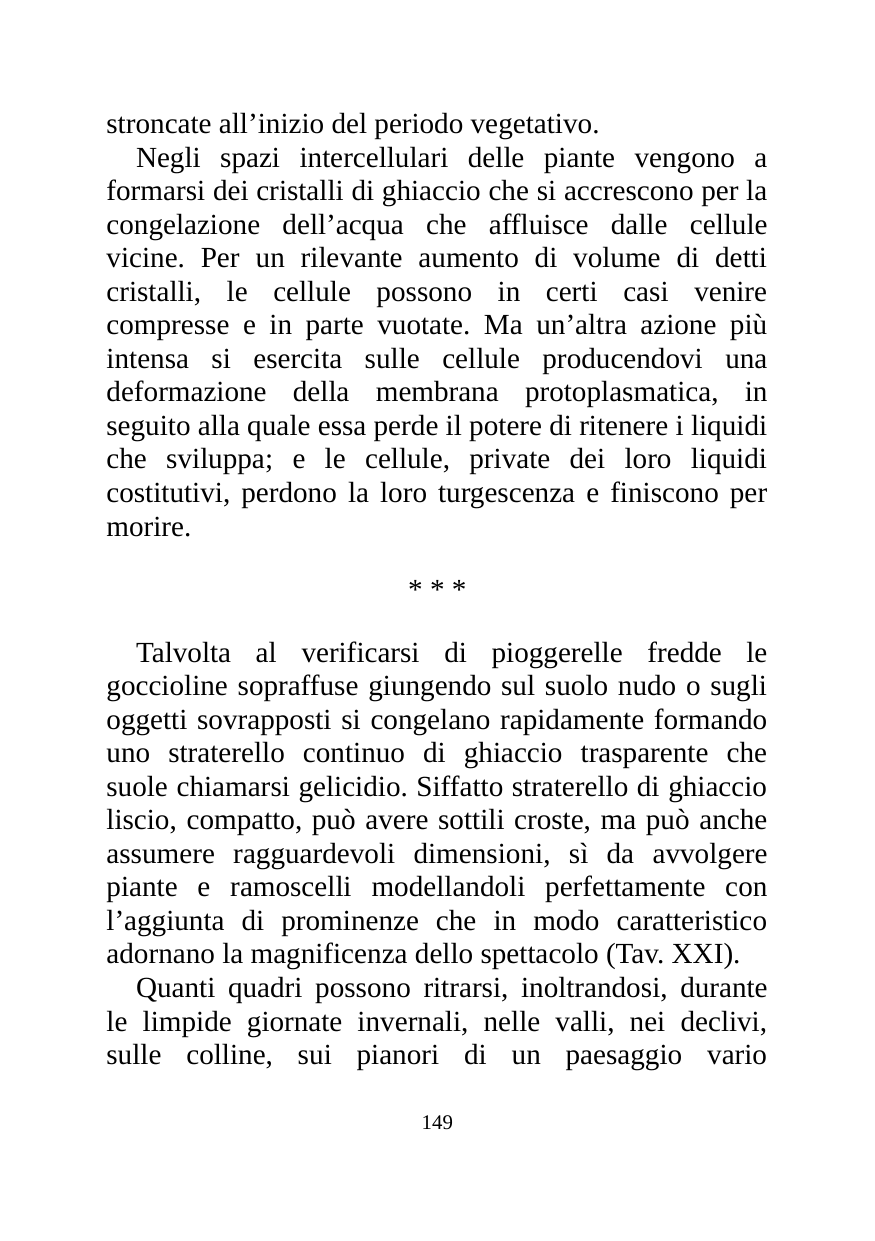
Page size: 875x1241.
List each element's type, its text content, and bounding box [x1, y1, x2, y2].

text Quanti quadri possono ritrarsi, inoltrandosi, durante le limpide giornate invernali, nelle valli, nei declivi, sulle colline, sui pianori di un paesaggio vario [106, 970, 768, 1071]
text * * * [106, 572, 768, 605]
text Talvolta al verificarsi di pioggerelle fredde le goccioline sopraffuse giungendo sul suolo nudo o sugli oggetti sovrapposti si congelano rapidamente formando uno straterello continuo di ghiaccio trasparente che suole chiamarsi gelicidio. Siffatto straterello di ghiaccio liscio, compatto, può avere sottili croste, ma può anche assumere ragguardevoli dimensioni, sì da avvolgere piante e ramoscelli modellandoli perfettamente con l’aggiunta di prominenze che in modo caratteristico adornano la magnificenza dello spettacolo (Tav. XXI). [106, 635, 768, 970]
text stroncate all’inizio del periodo vegetativo. [106, 106, 768, 140]
text Negli spazi intercellulari delle piante vengono a formarsi dei cristalli di ghiaccio che si accrescono per la congelazione dell’acqua che affluisce dalle cellule vicine. Per un rilevante aumento di volume di detti cristalli, le cellule possono in certi casi venire compresse e in parte vuotate. Ma un’altra azione più intensa si esercita sulle cellule producendovi una deformazione della membrana protoplasmatica, in seguito alla quale essa perde il potere di ritenere i liquidi che sviluppa; e le cellule, private dei loro liquidi costitutivi, perdono la loro turgescenza e finiscono per morire. [106, 140, 768, 542]
